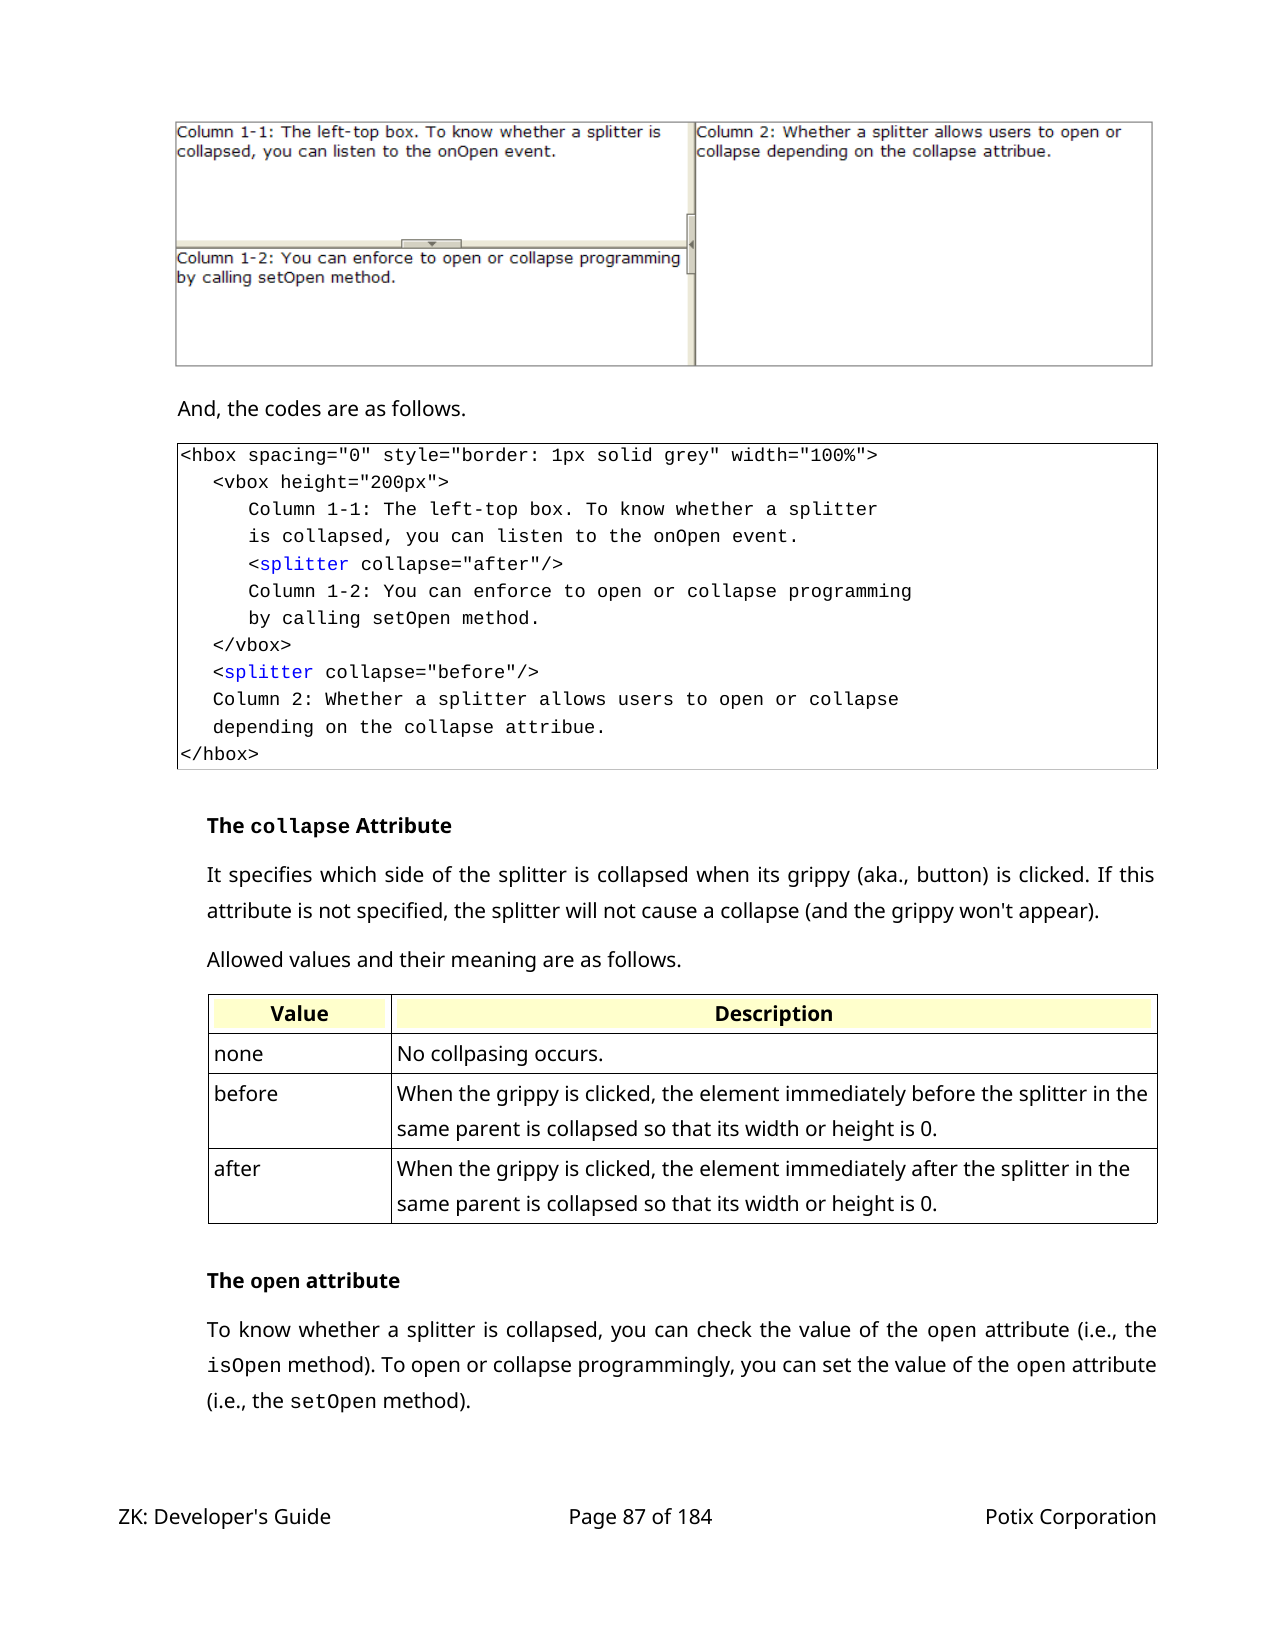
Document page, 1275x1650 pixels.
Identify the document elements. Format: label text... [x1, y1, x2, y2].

text It specifies which side of the splitter is collapsed when its grippy (aka., button) is clicked. If this attribute is not specified, the splitter will not cause a collapse (and the grippy won't appear). [207, 861, 1157, 924]
text <splitter collapse="after"/> [178, 551, 1157, 576]
text <vbox height="200px"> [178, 470, 1157, 494]
subtitle The open attribute [207, 1266, 1157, 1294]
table_cell before [209, 1074, 391, 1148]
text depending on the collapse attribue. [178, 714, 1157, 739]
text Allowed values and their meaning are as follows. [207, 945, 1157, 973]
text is collapsed, you can listen to the onOpen event. [178, 524, 1157, 548]
table_header Value [209, 995, 391, 1033]
table_cell none [209, 1034, 391, 1073]
table_cell after [209, 1149, 391, 1223]
text To know whether a splitter is collapsed, you can check the value of the open attribute (i.e., the isOpen method). To open or collapse programmingly, you can set the value of the open attribute (i.e., the setOpen method). [207, 1315, 1157, 1414]
text by calling setOpen method. [178, 606, 1157, 630]
subtitle The collapse Attribute [207, 811, 1157, 840]
text Column 1-2: You can enforce to open or collapse programming [178, 578, 1157, 603]
text <splitter collapse="before"/> [178, 660, 1157, 684]
text </vbox> [178, 633, 1157, 657]
picture [173, 118, 1154, 369]
table_cell When the grippy is clicked, the element immediately before the splitter in the same parent is collapsed so that its width or height is 0. [392, 1074, 1157, 1148]
table_cell When the grippy is clicked, the element immediately after the splitter in the same parent is collapsed so that its width or height is 0. [392, 1149, 1157, 1223]
text </hbox> [178, 742, 1157, 769]
text <hbox spacing="0" style="border: 1px solid grey" width="100%"> [178, 444, 1157, 467]
text Column 2: Whether a splitter allows users to open or collapse [178, 687, 1157, 712]
text And, the codes are as follows. [177, 394, 1157, 422]
text Column 1-1: The left-top box. To know whether a splitter [178, 497, 1157, 521]
table_cell No collpasing occurs. [392, 1034, 1157, 1073]
table_header Description [392, 995, 1157, 1033]
